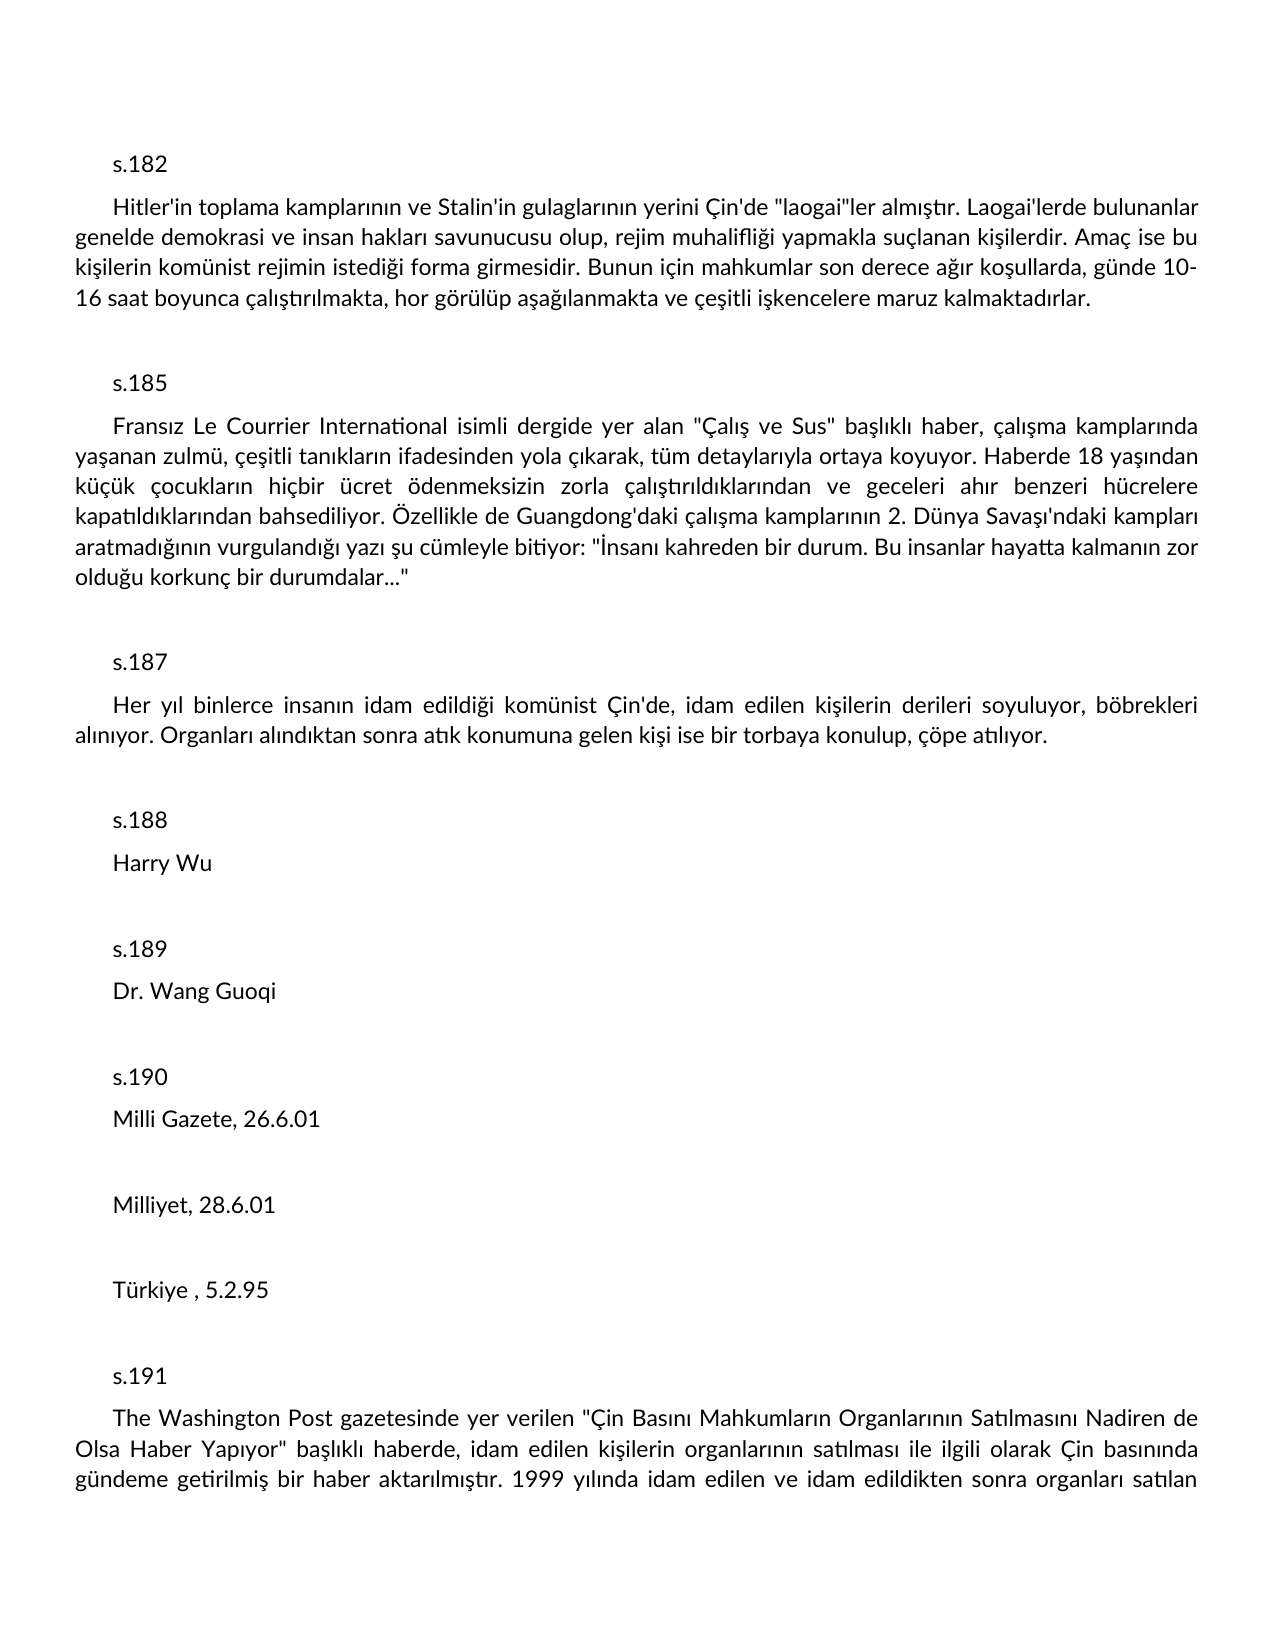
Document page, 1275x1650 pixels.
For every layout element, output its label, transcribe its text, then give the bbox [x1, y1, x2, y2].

text The Washington Post gazetesinde yer verilen "Çin Basını Mahkumların Organlarının Satılmasını Nadiren de Olsa Haber Yapıyor" başlıklı haberde, idam edilen kişilerin organlarının satılması ile ilgili olarak Çin basınında gündeme getirilmiş bir haber aktarılmıştır. 1999 yılında idam edilen ve idam edildikten sonra organları satılan [75, 1404, 1200, 1492]
text s.188 [75, 806, 1200, 834]
text s.190 [75, 1062, 1200, 1090]
text s.182 [75, 150, 1200, 177]
text Dr. Wang Guoqi [75, 977, 1200, 1004]
text Her yıl binlerce insanın idam edildiği komünist Çin'de, idam edilen kişilerin derileri soyuluyor, böbrekleri alınıyor. Organları alındıktan sonra atık konumuna gelen kişi ise bir torbaya konulup, çöpe atılıyor. [75, 691, 1200, 748]
text s.189 [75, 934, 1200, 962]
text Fransız Le Courrier International isimli dergide yer alan "Çalış ve Sus" başlıklı haber, çalışma kamplarında yaşanan zulmü, çeşitli tanıkların ifadesinden yola çıkarak, tüm detaylarıyla ortaya koyuyor. Haberde 18 yaşından küçük çocukların hiçbir ücret ödenmeksizin zorla çalıştırıldıklarından ve geceleri ahır benzeri hücrelere kapatıldıklarından bahsediliyor. Özellikle de Guangdong'daki çalışma kamplarının 2. Dünya Savaşı'ndaki kampları aratmadığının vurgulandığı yazı şu cümleyle bitiyor: "İnsanı kahreden bir durum. Bu insanlar hayatta kalmanın zor olduğu korkunç bir durumdalar..." [75, 411, 1200, 590]
text Türkiye , 5.2.95 [75, 1276, 1200, 1303]
text Hitler'in toplama kamplarının ve Stalin'in gulaglarının yerini Çin'de "laogai"ler almıştır. Laogai'lerde bulunanlar genelde demokrasi ve insan hakları savunucusu olup, rejim muhalifliği yapmakla suçlanan kişilerdir. Amaç ise bu kişilerin komünist rejimin istediği forma girmesidir. Bunun için mahkumlar son derece ağır koşullarda, günde 10-16 saat boyunca çalıştırılmakta, hor görülüp aşağılanmakta ve çeşitli işkencelere maruz kalmaktadırlar. [75, 193, 1200, 311]
text s.185 [75, 369, 1200, 396]
text Harry Wu [75, 849, 1200, 876]
text Milli Gazete, 26.6.01 [75, 1105, 1200, 1133]
text Milliyet, 28.6.01 [75, 1191, 1200, 1218]
text s.187 [75, 648, 1200, 675]
text s.191 [75, 1361, 1200, 1389]
